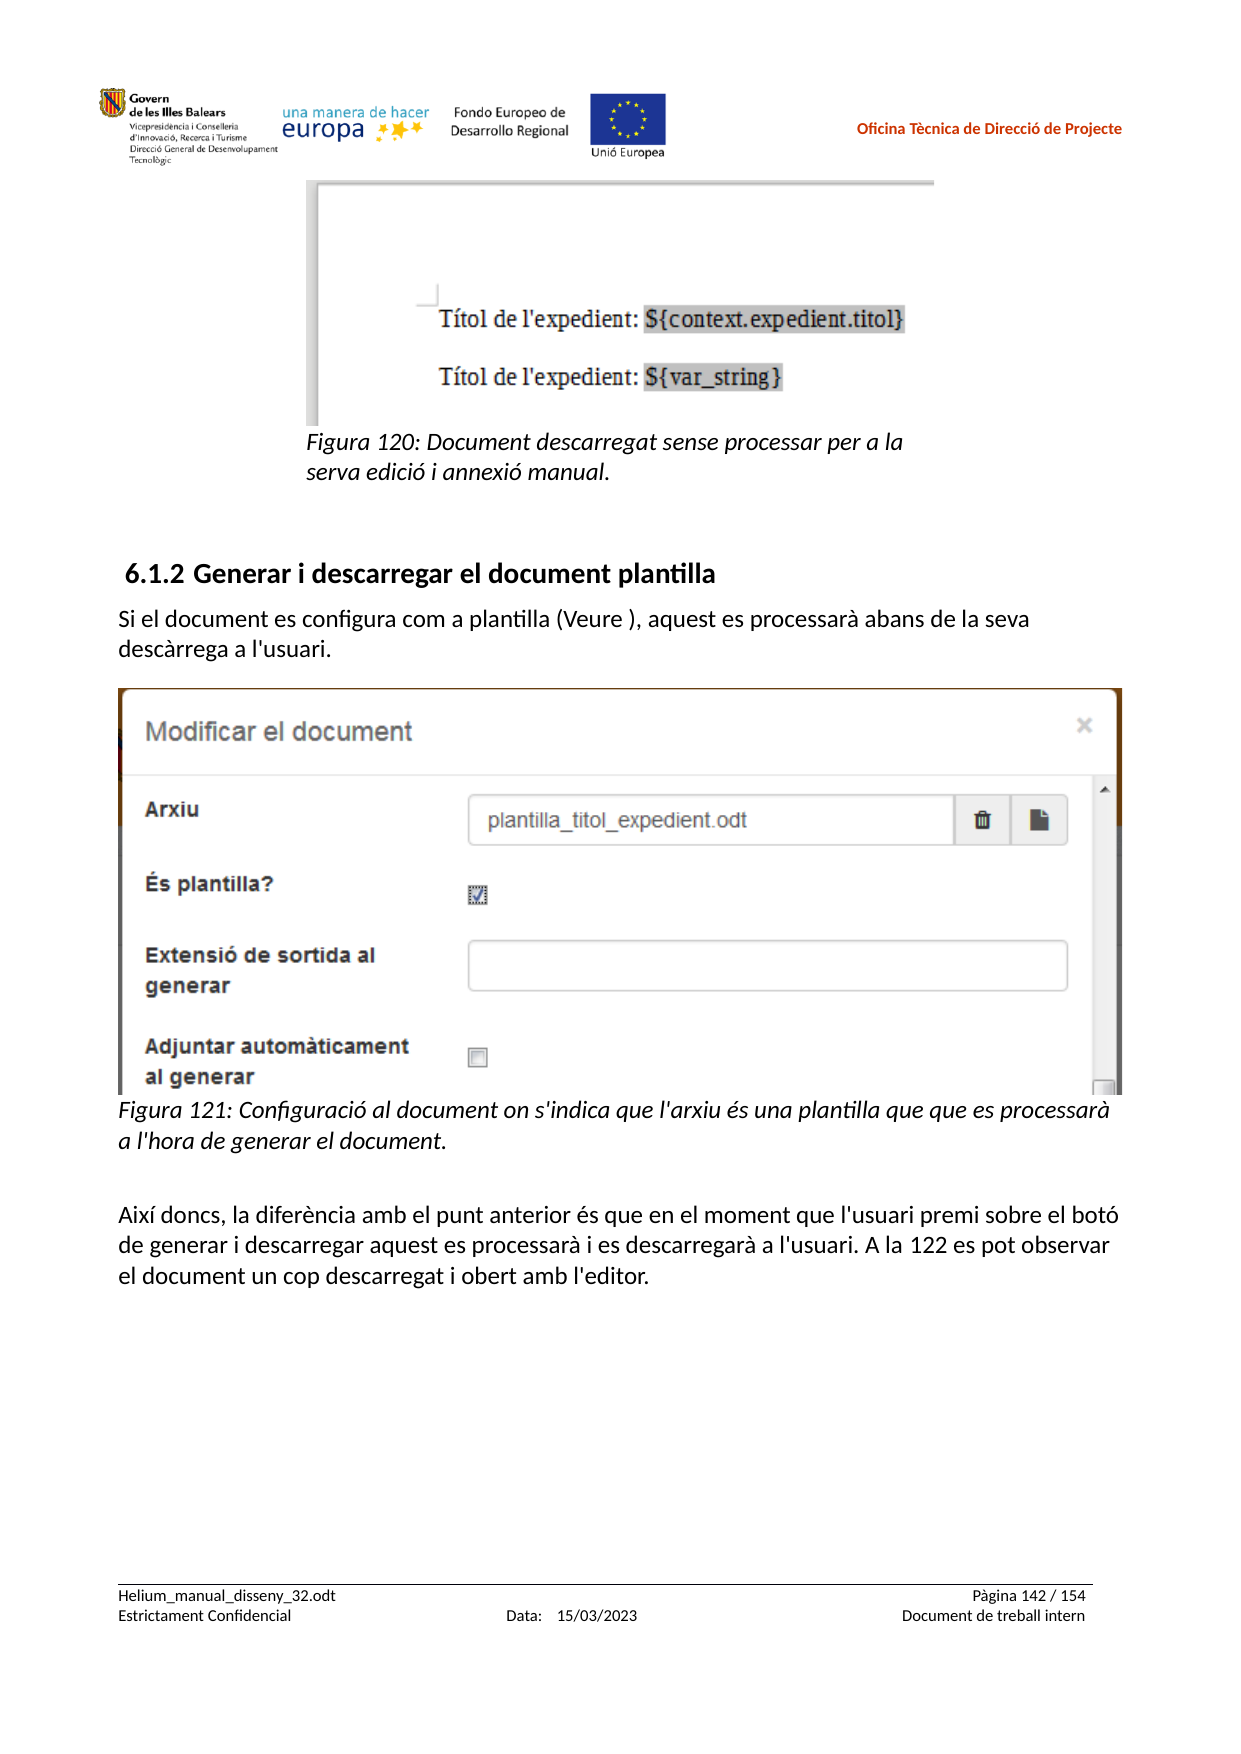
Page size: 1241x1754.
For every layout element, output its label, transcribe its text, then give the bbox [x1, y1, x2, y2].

text Així doncs, la diferència amb el punt anterior és que en el moment que l'usuari premi sobre el botó de generar i descarregar aquest es processarà i es descarregarà a l'usuari. A la 122 es pot observar el document un cop descarregat i obert amb l'editor. [118, 1199, 1122, 1290]
text Figura 120: Document descarregat sense processar per a la serva edició i annexió manual. [306, 426, 934, 487]
picture [99, 87, 668, 166]
text Figura 121: Configuració al document on s'indica que l'arxiu és una plantilla que que es processarà a l'hora de generar el document. [118, 1095, 1122, 1156]
picture [118, 688, 1123, 1095]
subtitle Generar i descarregar el document plantilla [118, 555, 1122, 590]
text Si el document es configura com a plantilla (Veure ), aquest es processarà abans de la seva descàrrega a l'usuari. [118, 603, 1122, 664]
picture [306, 180, 935, 426]
